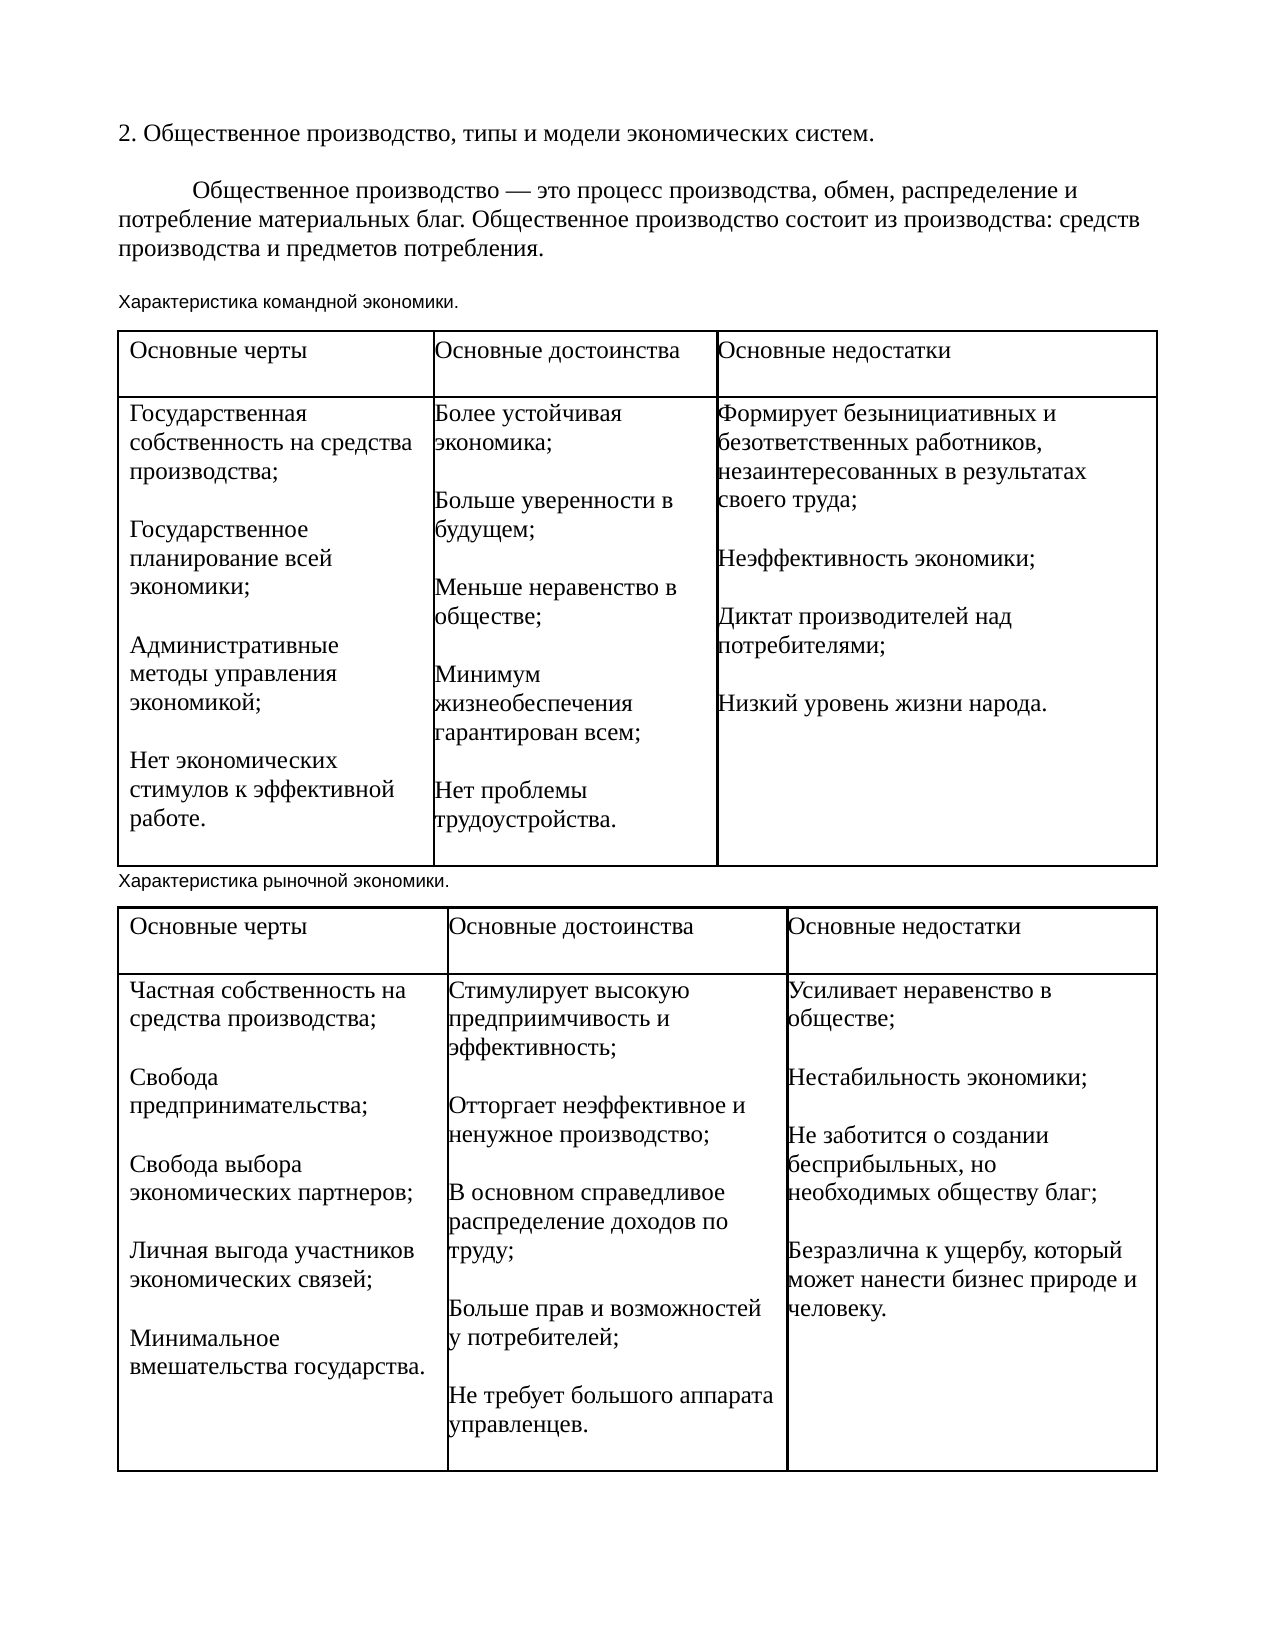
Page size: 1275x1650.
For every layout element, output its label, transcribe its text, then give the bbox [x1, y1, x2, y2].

text 2. Общественное производство, типы и модели экономических систем. [118, 118, 1157, 147]
table_header Основные недостатки [789, 909, 1156, 973]
table_cell Государственная собственность на средства производства; Государственное планирование всей экономики; Административные методы управления экономикой; Нет экономических стимулов к эффективной работе. [119, 398, 433, 865]
table_cell Формирует безынициативных и безответственных работников, незаинтересованных в результатах своего труда; Неэффективность экономики; Диктат производителей над потребителями; Низкий уровень жизни народа. [719, 398, 1156, 865]
table_cell Стимулирует высокую предприимчивость и эффективность; Отторгает неэффективное и ненужное производство; В основном справедливое распределение доходов по труду; Больше прав и возможностей у потребителей; Не требует большого аппарата управленцев. [449, 975, 786, 1470]
table_cell Усиливает неравенство в обществе; Нестабильность экономики; Не заботится о создании бесприбыльных, но необходимых обществу благ; Безразлична к ущербу, который может нанести бизнес природе и человеку. [789, 975, 1156, 1470]
table_header Основные недостатки [719, 332, 1156, 396]
table_header Основные достоинства [435, 332, 716, 396]
table_header Основные достоинства [449, 909, 786, 973]
table_cell Частная собственность на средства производства; Свобода предпринимательства; Свобода выбора экономических партнеров; Личная выгода участников экономических связей; Минимальное вмешательства государства. [119, 975, 447, 1470]
table_header Основные черты [119, 332, 433, 396]
text Характеристика командной экономики. [118, 291, 1157, 312]
text Характеристика рыночной экономики. [118, 867, 1157, 892]
table_cell Более устойчивая экономика; Больше уверенности в будущем; Меньше неравенство в обществе; Минимум жизнеобеспечения гарантирован всем; Нет проблемы трудоустройства. [435, 398, 716, 865]
text Общественное производство — это процесс производства, обмен, распределение и потребление материальных благ. Общественное производство состоит из производства: средств производства и предметов потребления. [118, 176, 1157, 262]
table_header Основные черты [119, 909, 447, 973]
